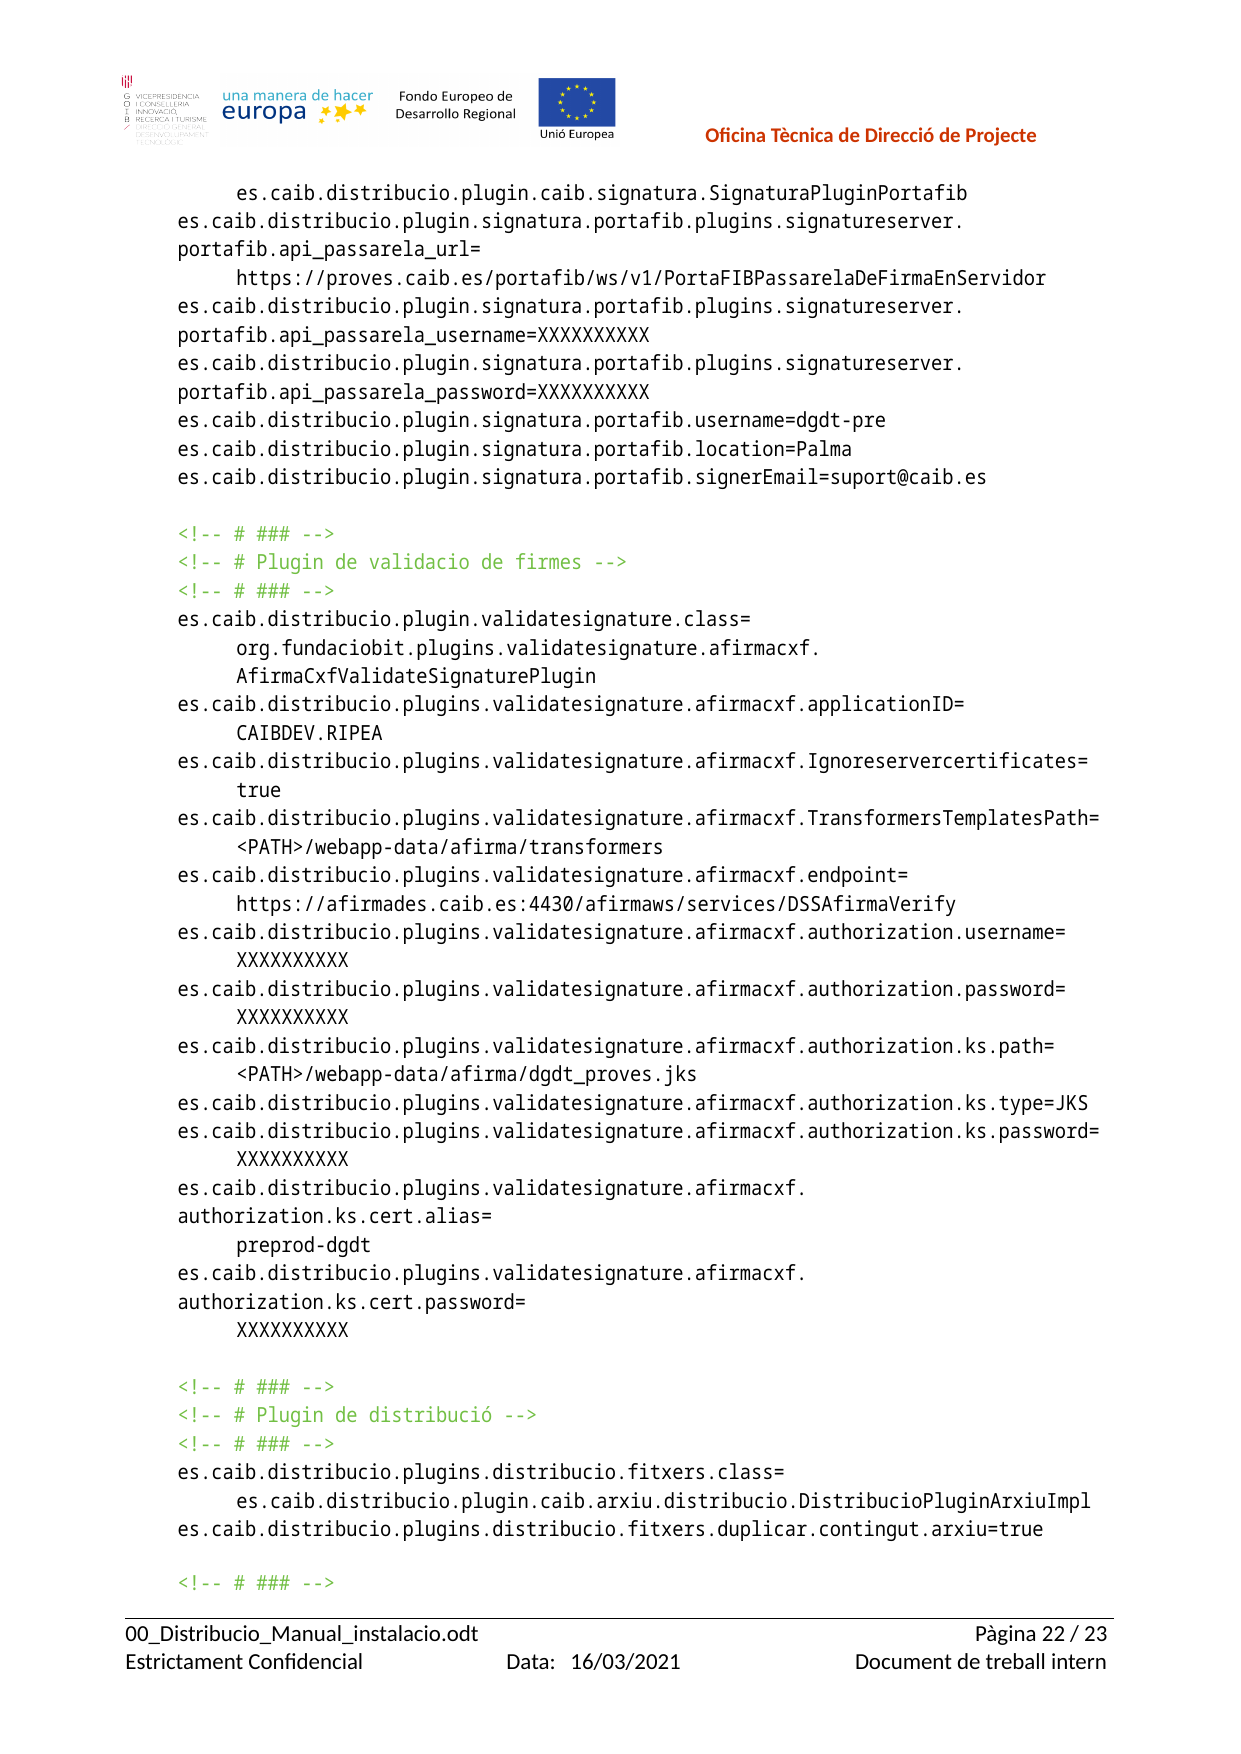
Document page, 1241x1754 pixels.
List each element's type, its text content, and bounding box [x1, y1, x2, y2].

text es.caib.distribucio.plugins.validatesignature.afirmacxf.authorization.password= [118, 974, 1122, 1002]
text es.caib.distribucio.plugins.validatesignature.afirmacxf.authorization.ks.password= [118, 1116, 1122, 1144]
text <PATH>/webapp-data/afirma/transformers [118, 832, 1122, 860]
text es.caib.distribucio.plugin.signatura.portafib.location=Palma [118, 434, 1122, 462]
text AfirmaCxfValidateSignaturePlugin [118, 661, 1122, 689]
text authorization.ks.cert.alias= [118, 1201, 1122, 1230]
text org.fundaciobit.plugins.validatesignature.afirmacxf. [118, 633, 1122, 661]
picture [219, 73, 621, 147]
text portafib.api_passarela_url= [118, 234, 1122, 263]
text es.caib.distribucio.plugins.validatesignature.afirmacxf.authorization.username= [118, 917, 1122, 946]
text es.caib.distribucio.plugin.signatura.portafib.plugins.signatureserver. [118, 348, 1122, 377]
text https://proves.caib.es/portafib/ws/v1/PortaFIBPassarelaDeFirmaEnServidor [118, 263, 1122, 291]
text es.caib.distribucio.plugin.caib.signatura.SignaturaPluginPortafib [118, 178, 1122, 206]
text <!-- # ### --> [118, 519, 1122, 547]
text es.caib.distribucio.plugins.validatesignature.afirmacxf.Ignoreservercertificates= [118, 746, 1122, 775]
text XXXXXXXXXX [118, 946, 1122, 974]
text es.caib.distribucio.plugins.validatesignature.afirmacxf. [118, 1258, 1122, 1287]
text es.caib.distribucio.plugins.validatesignature.afirmacxf.endpoint= [118, 860, 1122, 889]
text authorization.ks.cert.password= [118, 1287, 1122, 1315]
text es.caib.distribucio.plugin.signatura.portafib.username=dgdt-pre [118, 405, 1122, 434]
text es.caib.distribucio.plugins.validatesignature.afirmacxf.authorization.ks.path= [118, 1031, 1122, 1059]
text es.caib.distribucio.plugin.signatura.portafib.signerEmail=suport@caib.es [118, 462, 1122, 491]
text <!-- # ### --> [118, 1372, 1122, 1401]
text <PATH>/webapp-data/afirma/dgdt_proves.jks [118, 1059, 1122, 1088]
text es.caib.distribucio.plugin.signatura.portafib.plugins.signatureserver. [118, 206, 1122, 234]
text portafib.api_passarela_username=XXXXXXXXXX [118, 320, 1122, 348]
text <!-- # Plugin de validacio de firmes --> [118, 547, 1122, 576]
text XXXXXXXXXX [118, 1315, 1122, 1344]
picture [118, 73, 213, 147]
text <!-- # ### --> [118, 1568, 1122, 1597]
text es.caib.distribucio.plugins.distribucio.fitxers.duplicar.contingut.arxiu=true [118, 1514, 1122, 1543]
text XXXXXXXXXX [118, 1002, 1122, 1031]
text <!-- # Plugin de distribució --> [118, 1401, 1122, 1429]
text CAIBDEV.RIPEA [118, 718, 1122, 746]
text es.caib.distribucio.plugin.validatesignature.class= [118, 604, 1122, 633]
text es.caib.distribucio.plugins.validatesignature.afirmacxf. [118, 1173, 1122, 1201]
text <!-- # ### --> [118, 1429, 1122, 1457]
text preprod-dgdt [118, 1230, 1122, 1258]
text <!-- # ### --> [118, 576, 1122, 604]
text https://afirmades.caib.es:4430/afirmaws/services/DSSAfirmaVerify [118, 889, 1122, 917]
text true [118, 775, 1122, 803]
text XXXXXXXXXX [118, 1144, 1122, 1173]
text es.caib.distribucio.plugin.signatura.portafib.plugins.signatureserver. [118, 291, 1122, 320]
text es.caib.distribucio.plugins.validatesignature.afirmacxf.TransformersTemplatesPath= [118, 803, 1122, 832]
text portafib.api_passarela_password=XXXXXXXXXX [118, 377, 1122, 405]
text es.caib.distribucio.plugins.validatesignature.afirmacxf.authorization.ks.type=JKS [118, 1088, 1122, 1116]
text es.caib.distribucio.plugins.distribucio.fitxers.class= [118, 1457, 1122, 1486]
text es.caib.distribucio.plugin.caib.arxiu.distribucio.DistribucioPluginArxiuImpl [118, 1486, 1122, 1514]
text es.caib.distribucio.plugins.validatesignature.afirmacxf.applicationID= [118, 689, 1122, 718]
